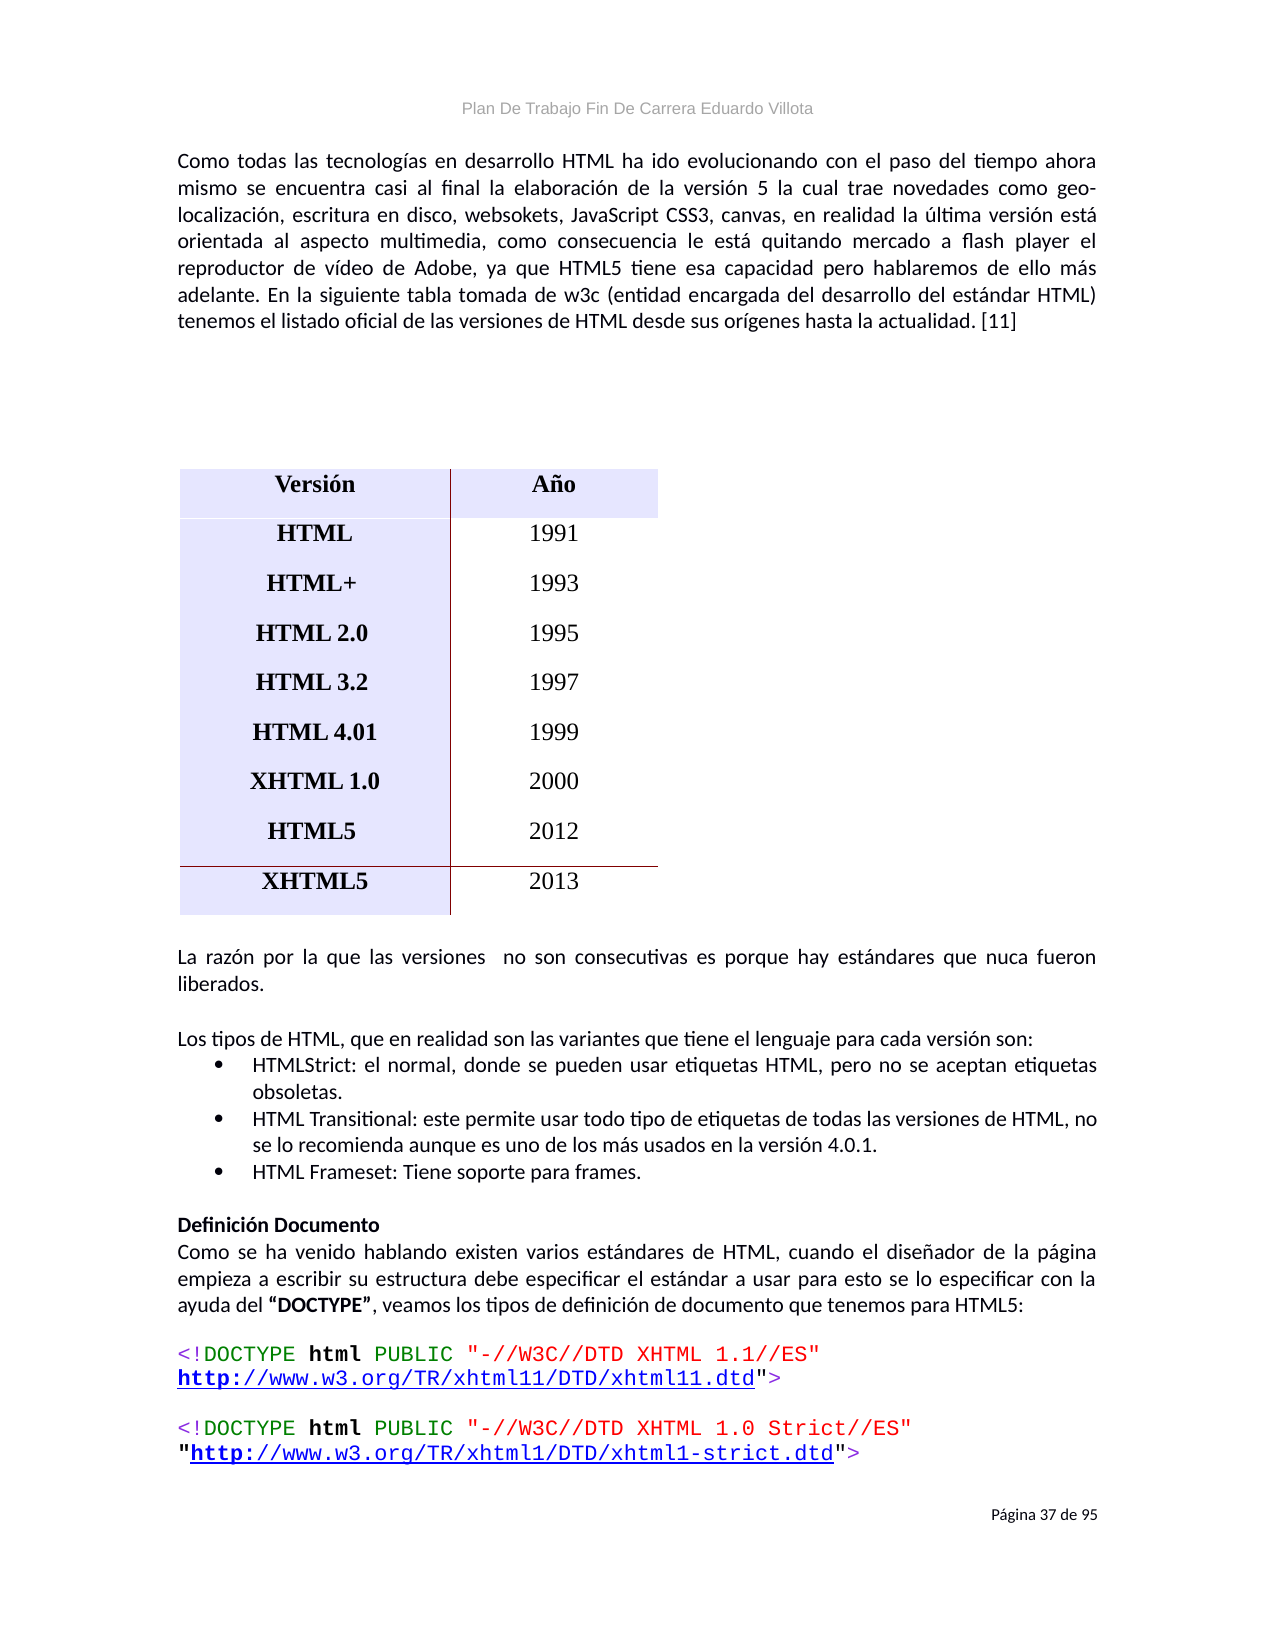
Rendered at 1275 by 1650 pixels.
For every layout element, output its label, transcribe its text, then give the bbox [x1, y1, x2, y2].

text <!DOCTYPE html PUBLIC "-//W3C//DTD XHTML 1.1//ES" http://www.w3.org/TR/xhtml11/DTD/xhtml11.dtd"> [177, 1343, 1098, 1392]
text Como se ha venido hablando existen varios estándares de HTML, cuando el diseñador de la página empieza a escribir su estructura debe especificar el estándar a usar para esto se lo especificar con la ayuda del “DOCTYPE”, veamos los tipos de definición de documento que tenemos para HTML5: [177, 1238, 1098, 1318]
table_cell XHTML5 [180, 867, 450, 915]
table_cell 2000 [451, 766, 658, 816]
table_cell 1997 [451, 667, 658, 717]
table_cell HTML [180, 519, 450, 568]
table_cell 1993 [451, 568, 658, 618]
table_cell 2012 [451, 816, 658, 866]
list HTMLStrict: el normal, donde se pueden usar etiquetas HTML, pero no se aceptan etiquetas obsoletas. [215, 1051, 1098, 1105]
table_cell HTML+ [180, 568, 450, 618]
list HTML Frameset: Tiene soporte para frames. [215, 1158, 1098, 1185]
text <!DOCTYPE html PUBLIC "-//W3C//DTD XHTML 1.0 Strict//ES" "http://www.w3.org/TR/xhtml1/DTD/xhtml1-strict.dtd"> [177, 1417, 1098, 1467]
text Los tipos de HTML, que en realidad son las variantes que tiene el lenguaje para cada versión son: [177, 1025, 1098, 1051]
table_cell 1995 [451, 618, 658, 667]
table_cell HTML 4.01 [180, 717, 450, 766]
table_cell HTML5 [180, 816, 450, 866]
table_cell 2013 [451, 867, 658, 915]
table_cell HTML 3.2 [180, 667, 450, 717]
table_cell 1999 [451, 717, 658, 766]
table_cell HTML 2.0 [180, 618, 450, 667]
text La razón por la que las versiones no son consecutivas es porque hay estándares que nuca fueron liberados. [177, 943, 1098, 997]
text Como todas las tecnologías en desarrollo HTML ha ido evolucionando con el paso del tiempo ahora mismo se encuentra casi al final la elaboración de la versión 5 la cual trae novedades como geo-localización, escritura en disco, websokets, JavaScript CSS3, canvas, en realidad la última versión está orientada al aspecto multimedia, como consecuencia le está quitando mercado a flash player el reproductor de vídeo de Adobe, ya que HTML5 tiene esa capacidad pero hablaremos de ello más adelante. En la siguiente tabla tomada de w3c (entidad encargada del desarrollo del estándar HTML) tenemos el listado oficial de las versiones de HTML desde sus orígenes hasta la actualidad. [11] [177, 148, 1098, 334]
table_cell XHTML 1.0 [180, 766, 450, 816]
list HTML Transitional: este permite usar todo tipo de etiquetas de todas las versiones de HTML, no se lo recomienda aunque es uno de los más usados en la versión 4.0.1. [215, 1105, 1098, 1158]
table_header Versión [180, 469, 450, 518]
table_cell 1991 [451, 519, 658, 568]
table_header Año [451, 469, 658, 518]
list Definición Documento [177, 1211, 1098, 1238]
